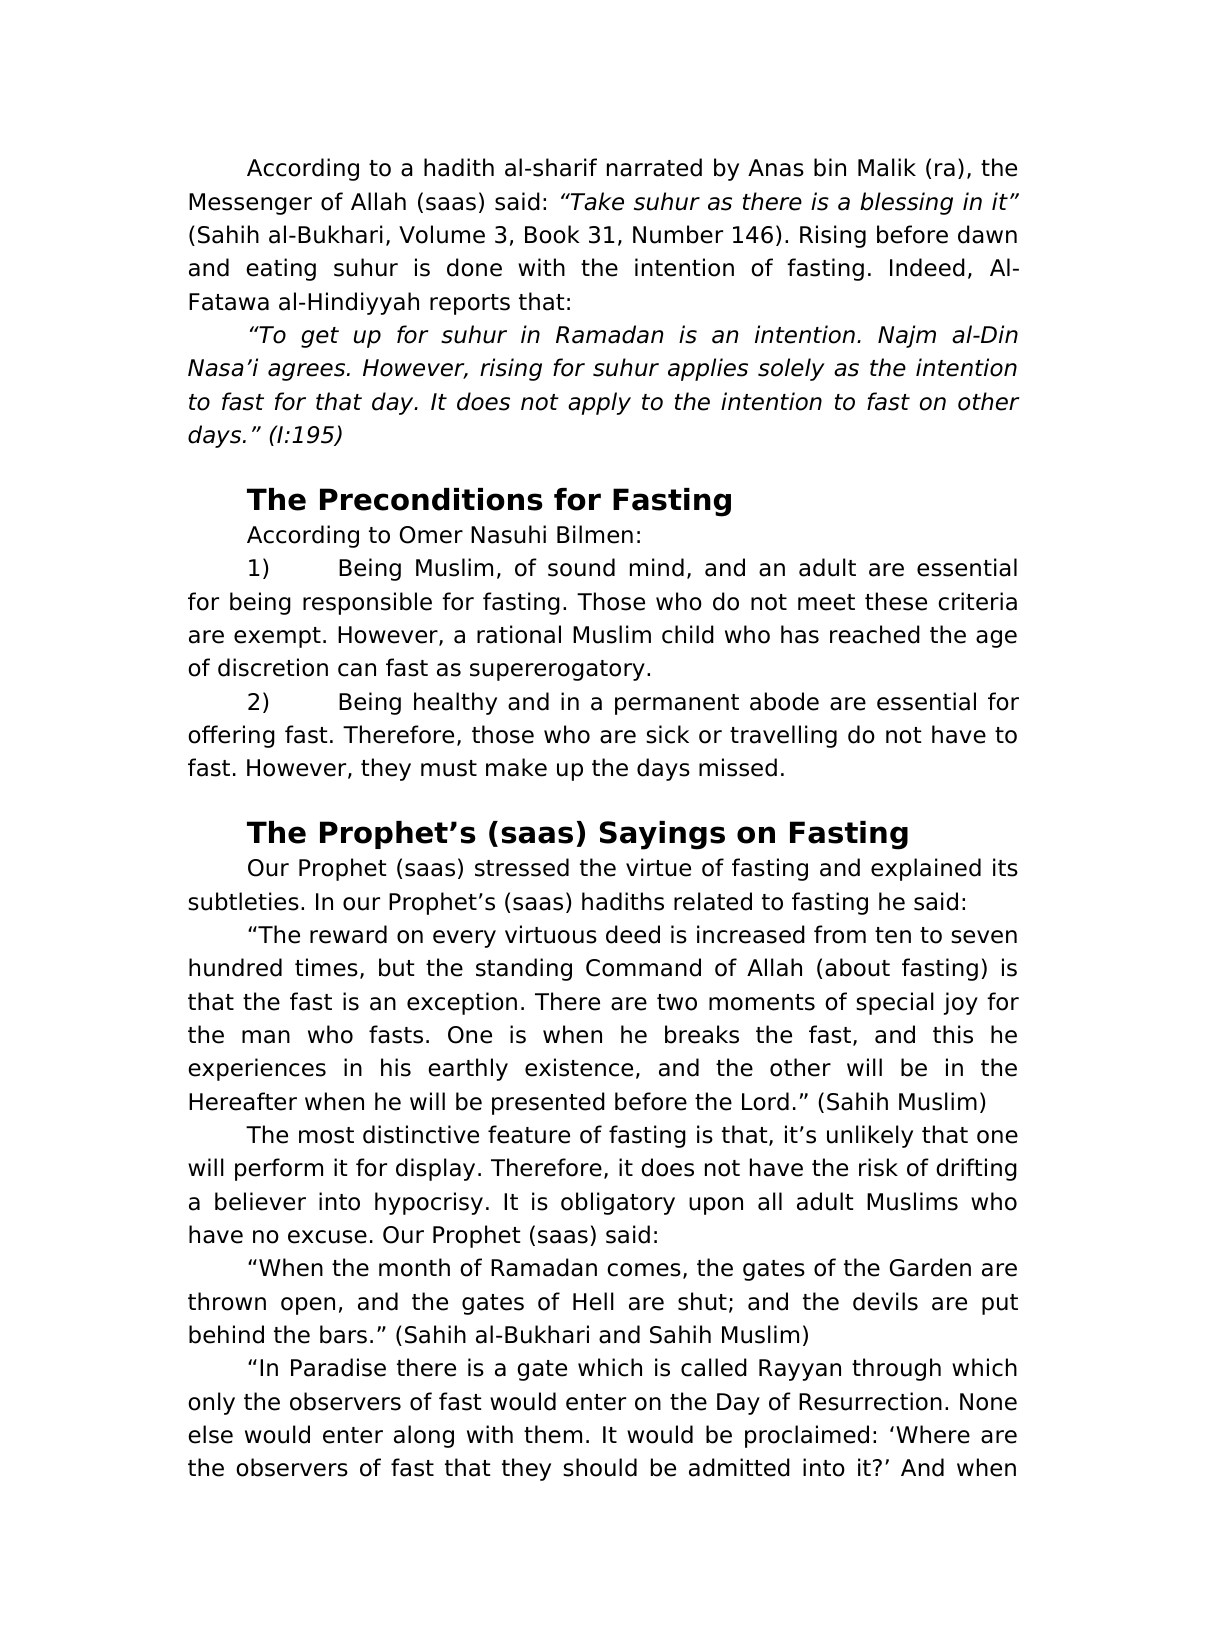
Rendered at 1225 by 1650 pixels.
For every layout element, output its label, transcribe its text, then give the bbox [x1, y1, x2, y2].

text 2) Being healthy and in a permanent abode are essential for offering fast. Therefore, those who are sick or travelling do not have to fast. However, they must make up the days missed. [187, 683, 1020, 783]
text “To get up for suhur in Ramadan is an intention. Najm al-Din Nasa’i agrees. However, rising for suhur applies solely as the intention to fast for that day. It does not apply to the intention to fast on other days.” (I:195) [187, 317, 1020, 450]
text “In Paradise there is a gate which is called Rayyan through which only the observers of fast would enter on the Day of Resurrection. None else would enter along with them. It would be proclaimed: ‘Where are the observers of fast that they should be admitted into it?’ And when [187, 1350, 1020, 1483]
text 1) Being Muslim, of sound mind, and an adult are essential for being responsible for fasting. Those who do not meet these criteria are exempt. However, a rational Muslim child who has reached the age of discretion can fast as supererogatory. [187, 550, 1020, 683]
text The Prophet’s (saas) Sayings on Fasting [187, 817, 1020, 850]
text “The reward on every virtuous deed is increased from ten to seven hundred times, but the standing Command of Allah (about fasting) is that the fast is an exception. There are two moments of special joy for the man who fasts. One is when he breaks the fast, and this he experiences in his earthly existence, and the other will be in the Hereafter when he will be presented before the Lord.” (Sahih Muslim) [187, 917, 1020, 1117]
text Our Prophet (saas) stressed the virtue of fasting and explained its subtleties. In our Prophet’s (saas) hadiths related to fasting he said: [187, 850, 1020, 917]
text The most distinctive feature of fasting is that, it’s unlikely that one will perform it for display. Therefore, it does not have the risk of drifting a believer into hypocrisy. It is obligatory upon all adult Muslims who have no excuse. Our Prophet (saas) said: [187, 1117, 1020, 1250]
text The Preconditions for Fasting [187, 483, 1020, 517]
text According to Omer Nasuhi Bilmen: [187, 517, 1020, 550]
text According to a hadith al-sharif narrated by Anas bin Malik (ra), the Messenger of Allah (saas) said: “Take suhur as there is a blessing in it” (Sahih al-Bukhari, Volume 3, Book 31, Number 146). Rising before dawn and eating suhur is done with the intention of fasting. Indeed, Al-Fatawa al-Hindiyyah reports that: [187, 150, 1020, 317]
text “When the month of Ramadan comes, the gates of the Garden are thrown open, and the gates of Hell are shut; and the devils are put behind the bars.” (Sahih al-Bukhari and Sahih Muslim) [187, 1250, 1020, 1350]
